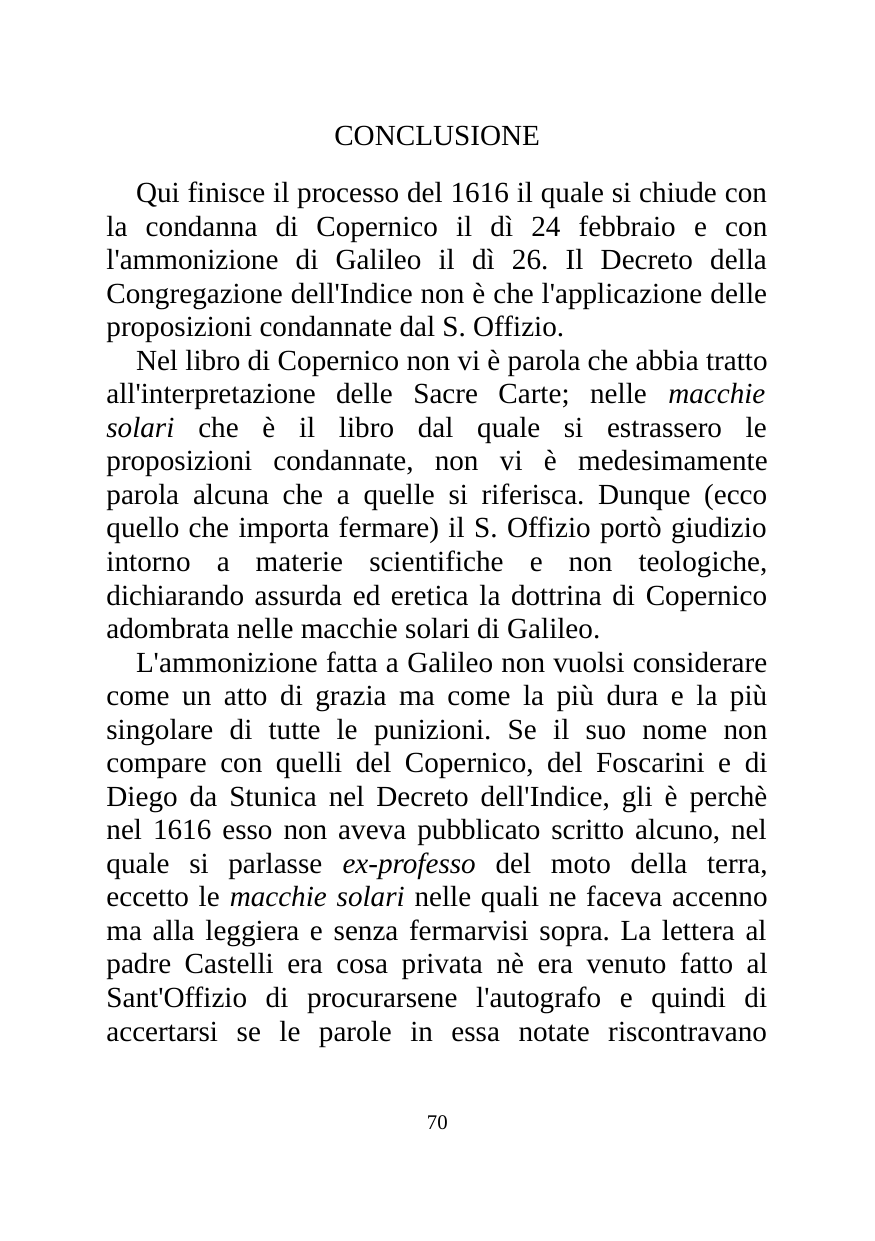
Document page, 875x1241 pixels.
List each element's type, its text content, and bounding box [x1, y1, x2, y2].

subtitle CONCLUSIONE [106, 118, 768, 152]
text L'ammonizione fatta a Galileo non vuolsi considerare come un atto di grazia ma come la più dura e la più singolare di tutte le punizioni. Se il suo nome non compare con quelli del Copernico, del Foscarini e di Diego da Stunica nel Decreto dell'Indice, gli è perchè nel 1616 esso non aveva pubblicato scritto alcuno, nel quale si parlasse ex-professo del moto della terra, eccetto le macchie solari nelle quali ne faceva accenno ma alla leggiera e senza fermarvisi sopra. La lettera al padre Castelli era cosa privata nè era venuto fatto al Sant'Offizio di procurarsene l'autografo e quindi di accertarsi se le parole in essa notate riscontravano [106, 645, 768, 1047]
text Qui finisce il processo del 1616 il quale si chiude con la condanna di Copernico il dì 24 febbraio e con l'ammonizione di Galileo il dì 26. Il Decreto della Congregazione dell'Indice non è che l'applicazione delle proposizioni condannate dal S. Offizio. [106, 175, 768, 343]
text Nel libro di Copernico non vi è parola che abbia tratto all'interpretazione delle Sacre Carte; nelle macchie solari che è il libro dal quale si estrassero le proposizioni condannate, non vi è medesimamente parola alcuna che a quelle si riferisca. Dunque (ecco quello che importa fermare) il S. Offizio portò giudizio intorno a materie scientifiche e non teologiche, dichiarando assurda ed eretica la dottrina di Copernico adombrata nelle macchie solari di Galileo. [106, 343, 768, 645]
